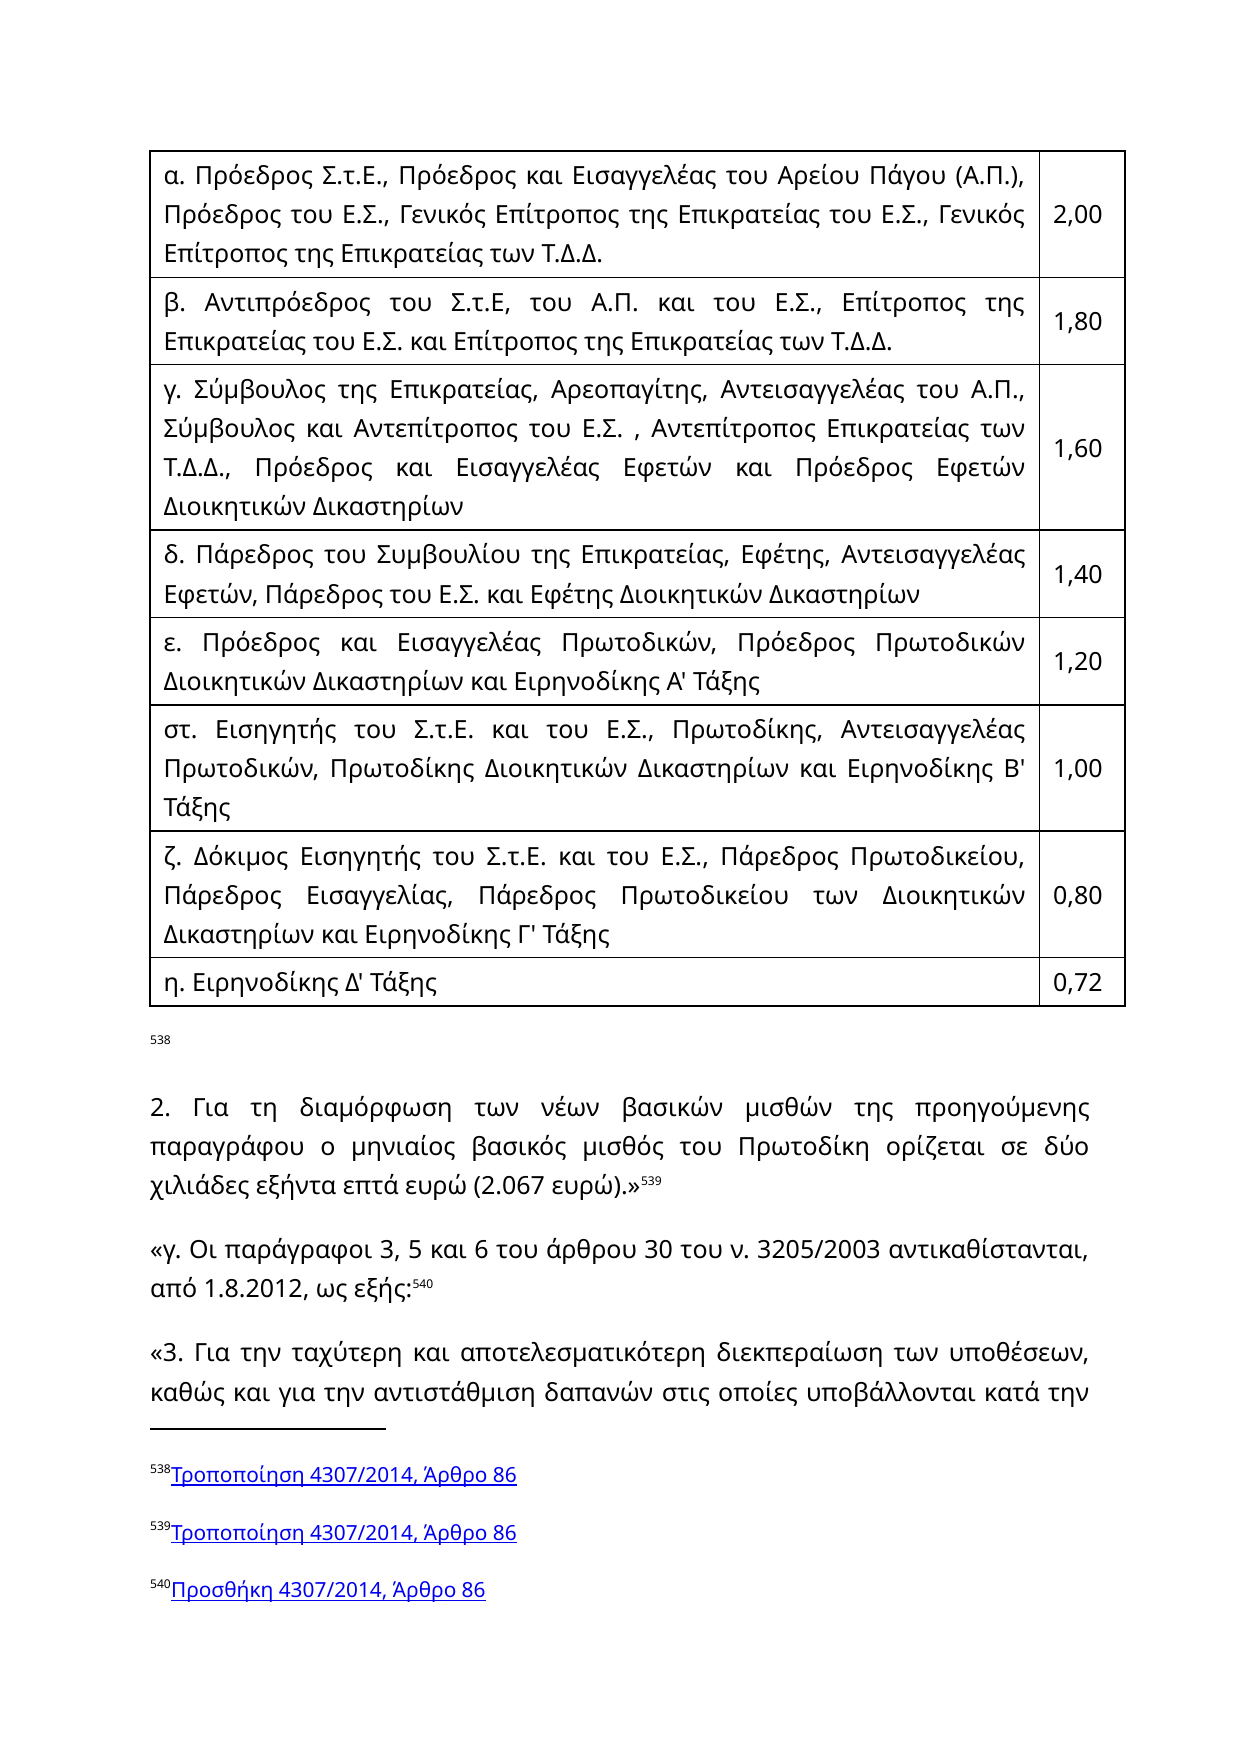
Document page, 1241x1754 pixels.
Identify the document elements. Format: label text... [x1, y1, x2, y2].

table_cell ε. Πρόεδρος και Εισαγγελέας Πρωτοδικών, Πρόεδρος Πρωτοδικών Διοικητικών Δικαστηρίων και Ειρηνοδίκης Α' Τάξης [151, 618, 1039, 704]
table_cell β. Αντιπρόεδρος του Σ.τ.Ε, του Α.Π. και του Ε.Σ., Επίτροπος της Επικρατείας του Ε.Σ. και Επίτροπος της Επικρατείας των Τ.Δ.Δ. [151, 278, 1039, 364]
table_header α. Πρόεδρος Σ.τ.Ε., Πρόεδρος και Εισαγγελέας του Αρείου Πάγου (Α.Π.), Πρόεδρος του Ε.Σ., Γενικός Επίτροπος της Επικρατείας του Ε.Σ., Γενικός Επίτροπος της Επικρατείας των Τ.Δ.Δ. [151, 152, 1039, 276]
table_cell 0,80 [1040, 832, 1124, 957]
table_cell η. Ειρηνοδίκης Δ' Τάξης [151, 958, 1039, 1005]
table_cell 1,00 [1040, 706, 1124, 830]
text Τροποποίηση 4307/2014, Άρθρο 86 [150, 1518, 1090, 1546]
table_header 2,00 [1040, 152, 1124, 276]
table_cell 1,80 [1040, 278, 1124, 364]
table_cell 1,60 [1040, 365, 1124, 529]
table_cell ζ. Δόκιμος Εισηγητής του Σ.τ.Ε. και του Ε.Σ., Πάρεδρος Πρωτοδικείου, Πάρεδρος Εισαγγελίας, Πάρεδρος Πρωτοδικείου των Διοικητικών Δικαστηρίων και Ειρηνοδίκης Γ' Τάξης [151, 832, 1039, 957]
table_cell 1,40 [1040, 531, 1124, 617]
text 2. Για τη διαμόρφωση των νέων βασικών μισθών της προηγούμενης παραγράφου ο μηνιαίος βασικός μισθός του Πρωτοδίκη ορίζεται σε δύο χιλιάδες εξήντα επτά ευρώ (2.067 ευρώ).» [150, 1089, 1090, 1202]
text «3. Για την ταχύτερη και αποτελεσματικότερη διεκπεραίωση των υποθέσεων, καθώς και για την αντιστάθμιση δαπανών στις οποίες υποβάλλονται κατά την [150, 1335, 1090, 1408]
text Προσθήκη 4307/2014, Άρθρο 86 [150, 1576, 1090, 1604]
text Τροποποίηση 4307/2014, Άρθρο 86 [150, 1460, 1090, 1489]
table_cell στ. Εισηγητής του Σ.τ.Ε. και του Ε.Σ., Πρωτοδίκης, Αντεισαγγελέας Πρωτοδικών, Πρωτοδίκης Διοικητικών Δικαστηρίων και Ειρηνοδίκης Β' Τάξης [151, 706, 1039, 830]
table_cell γ. Σύμβουλος της Επικρατείας, Αρεοπαγίτης, Αντεισαγγελέας του Α.Π., Σύμβουλος και Αντεπίτροπος του Ε.Σ. , Αντεπίτροπος Επικρατείας των Τ.Δ.Δ., Πρόεδρος και Εισαγγελέας Εφετών και Πρόεδρος Εφετών Διοικητικών Δικαστηρίων [151, 365, 1039, 529]
text «γ. Οι παράγραφοι 3, 5 και 6 του άρθρου 30 του ν. 3205/2003 αντικαθίστανται, από 1.8.2012, ως εξής: [150, 1232, 1090, 1305]
table_cell 1,20 [1040, 618, 1124, 704]
table_cell δ. Πάρεδρος του Συμβουλίου της Επικρατείας, Εφέτης, Αντεισαγγελέας Εφετών, Πάρεδρος του Ε.Σ. και Εφέτης Διοικητικών Δικαστηρίων [151, 531, 1039, 617]
table_cell 0,72 [1040, 958, 1124, 1005]
